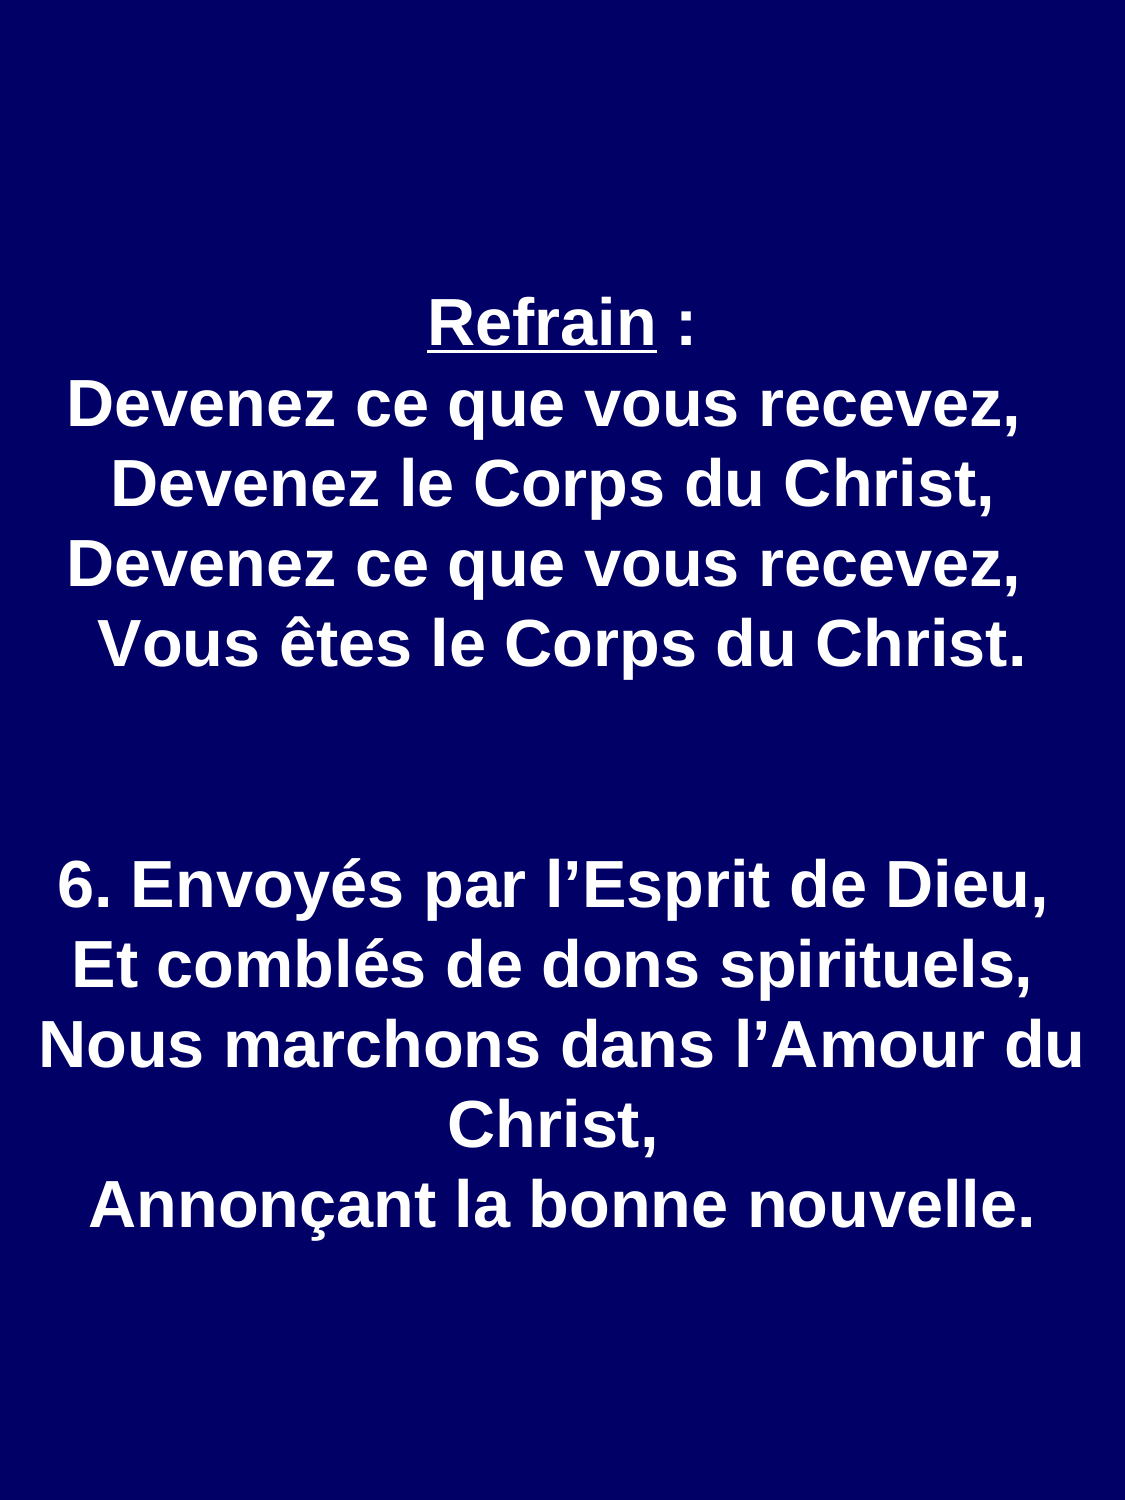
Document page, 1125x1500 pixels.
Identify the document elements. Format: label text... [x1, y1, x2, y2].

text_box Refrain : Devenez ce que vous recevez, Devenez le Corps du Christ, Devenez ce que vous recevez, Vous êtes le Corps du Christ. 6. Envoyés par l’Esprit de Dieu, Et comblés de dons spirituels, Nous marchons dans l’Amour du Christ, Annonçant la bonne nouvelle. [0, 271, 1125, 1409]
